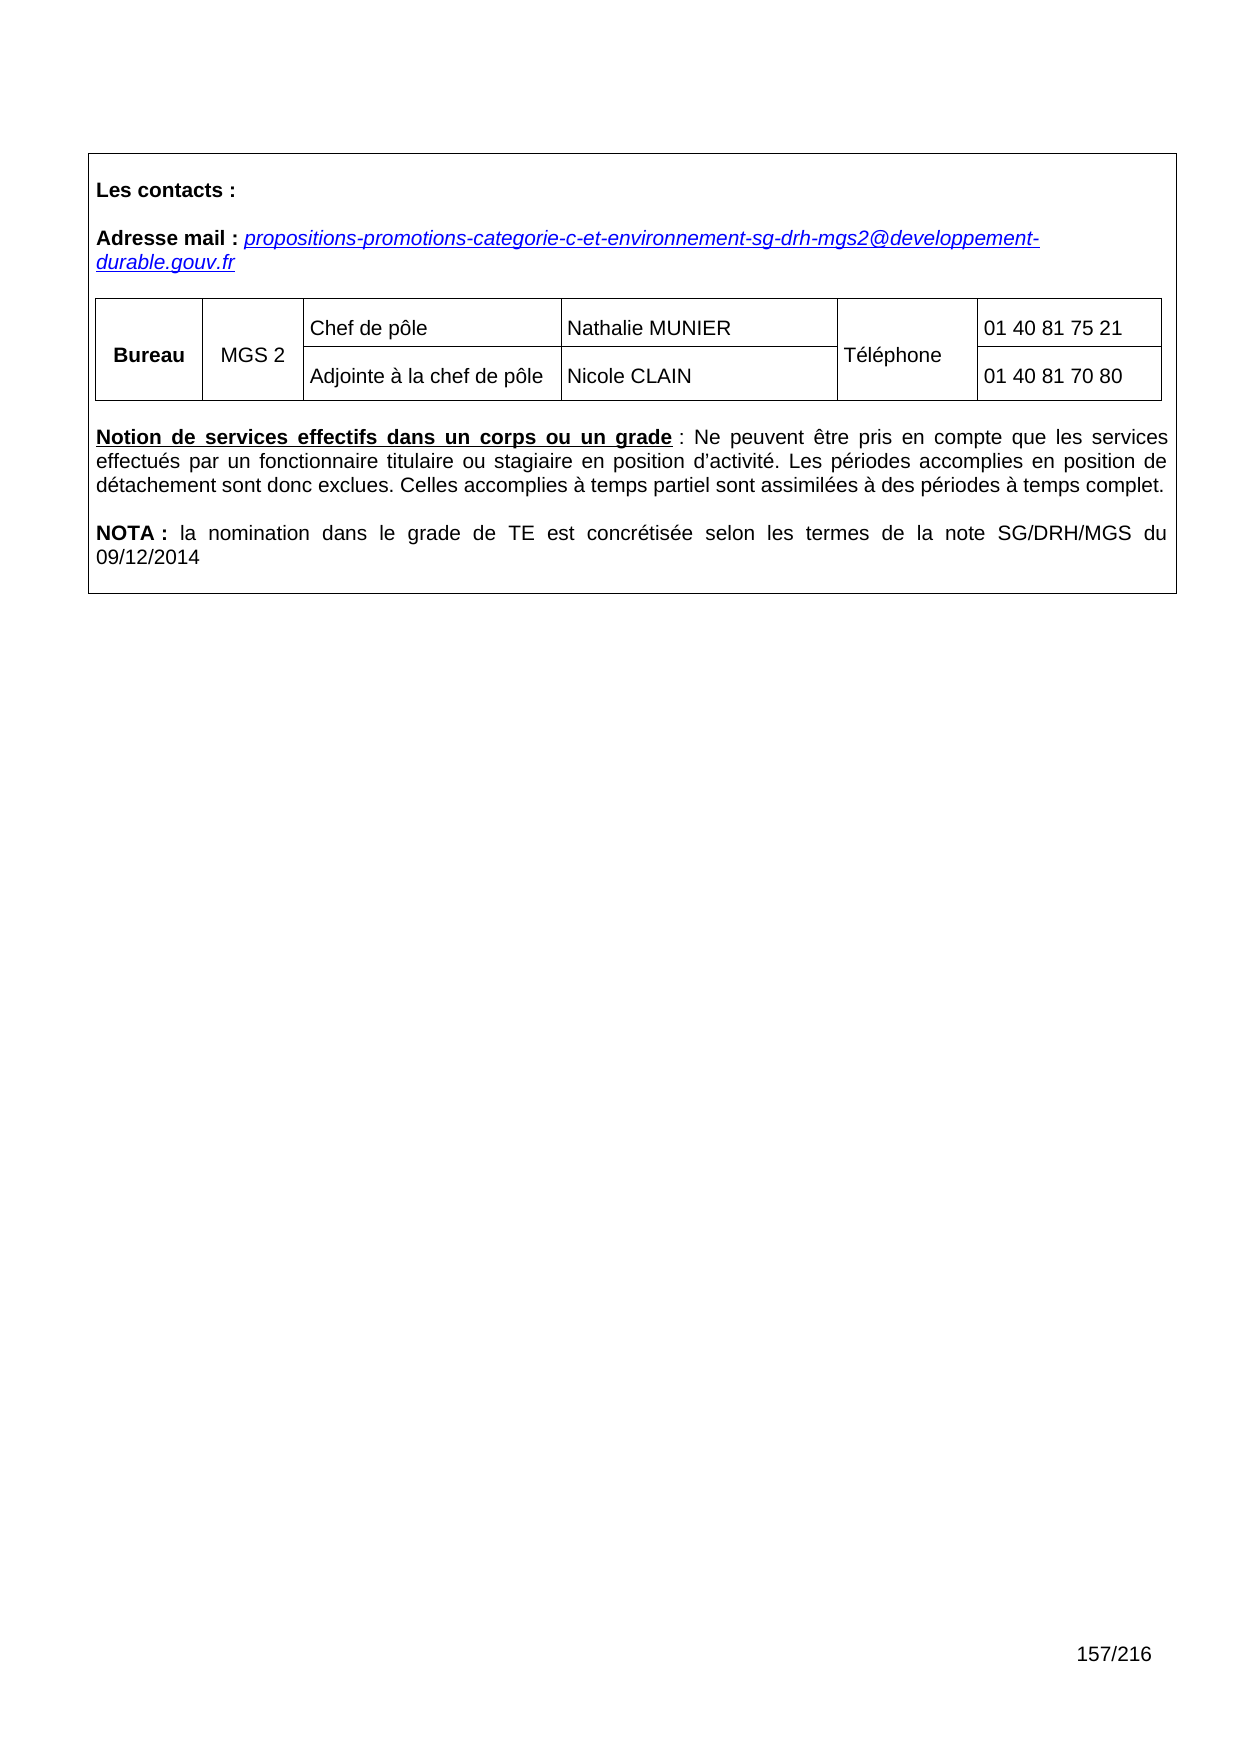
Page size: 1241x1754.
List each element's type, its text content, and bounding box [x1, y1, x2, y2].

table_header 01 40 81 75 21 [978, 299, 1161, 346]
table_header Nathalie MUNIER [562, 299, 837, 346]
table_header Chef de pôle [304, 299, 561, 346]
table_cell Notion de services effectifs dans un corps ou un grade : Ne peuvent être pris en compte que les services effectués par un fonctionnaire titulaire ou stagiaire en position d’activité. Les périodes accomplies en position de détachement sont donc exclues. Celles accomplies à temps partiel sont assimilées à des périodes à temps complet. NOTA : la nomination dans le grade de TE est concrétisée selon les termes de la note SG/DRH/MGS du 09/12/2014 [89, 401, 1176, 592]
table_cell Adjointe à la chef de pôle [304, 347, 561, 399]
table_header Téléphone [838, 299, 977, 399]
table_header Bureau [96, 299, 202, 399]
table_cell Nicole CLAIN [562, 347, 837, 399]
table_header MGS 2 [203, 299, 303, 399]
table_cell 01 40 81 70 80 [978, 347, 1161, 399]
table_cell Les contacts : Adresse mail : propositions-promotions-categorie-c-et-environnement-sg-drh-mgs2@developpement-durable.gouv.fr [89, 154, 1176, 401]
